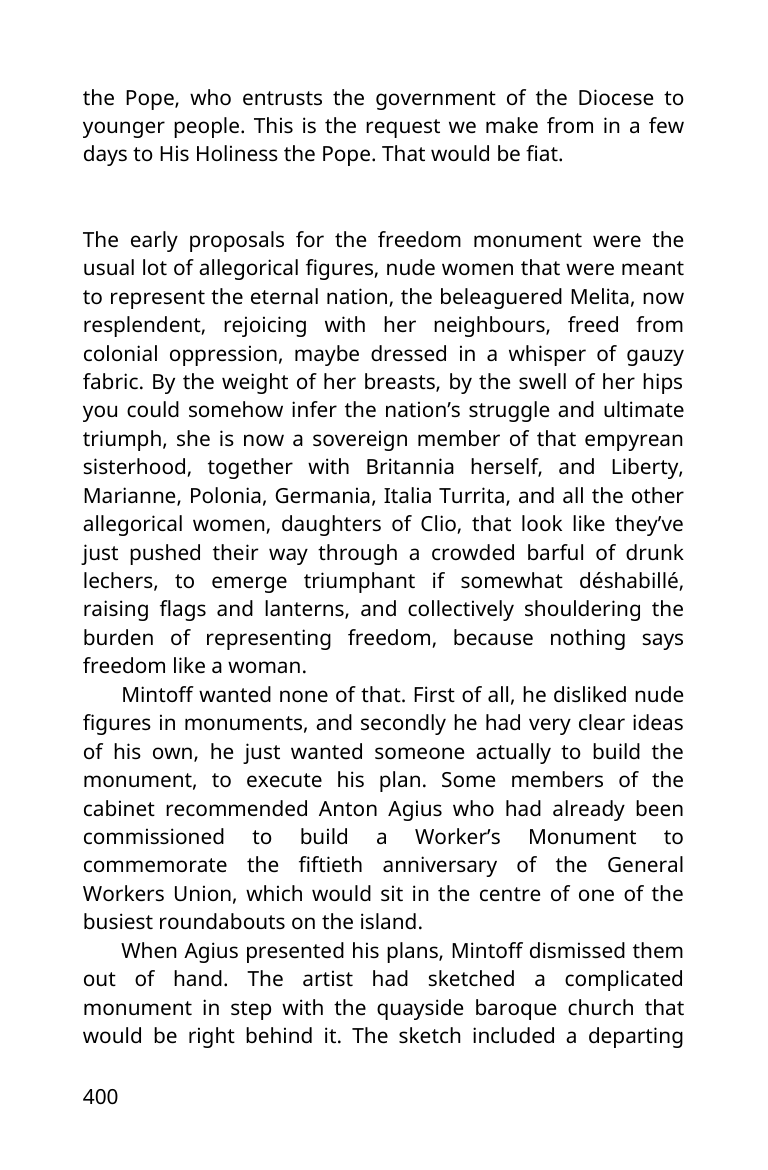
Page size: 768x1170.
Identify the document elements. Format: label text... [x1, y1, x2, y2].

text the Pope, who entrusts the government of the Diocese to younger people. This is the request we make from in a few days to His Holiness the Pope. That would be fiat. [83, 83, 685, 168]
text When Agius presented his plans, Mintoff dismissed them out of hand. The artist had sketched a complicated monument in step with the quayside baroque church that would be right behind it. The sketch included a departing [83, 936, 685, 1049]
text The early proposals for the freedom monument were the usual lot of allegorical figures, nude women that were meant to represent the eternal nation, the beleaguered Melita, now resplendent, rejoicing with her neighbours, freed from colonial oppression, maybe dressed in a whisper of gauzy fabric. By the weight of her breasts, by the swell of her hips you could somehow infer the nation’s struggle and ultimate triumph, she is now a sovereign member of that empyrean sisterhood, together with Britannia herself, and Liberty, Marianne, Polonia, Germania, Italia Turrita, and all the other allegorical women, daughters of Clio, that look like they’ve just pushed their way through a crowded barful of drunk lechers, to emerge triumphant if somewhat déshabillé, raising flags and lanterns, and collectively shouldering the burden of representing freedom, because nothing says freedom like a woman. [83, 225, 685, 680]
text Mintoff wanted none of that. First of all, he disliked nude figures in monuments, and secondly he had very clear ideas of his own, he just wanted someone actually to build the monument, to execute his plan. Some members of the cabinet recommended Anton Agius who had already been commissioned to build a Worker’s Monument to commemorate the fiftieth anniversary of the General Workers Union, which would sit in the centre of one of the busiest roundabouts on the island. [83, 680, 685, 936]
